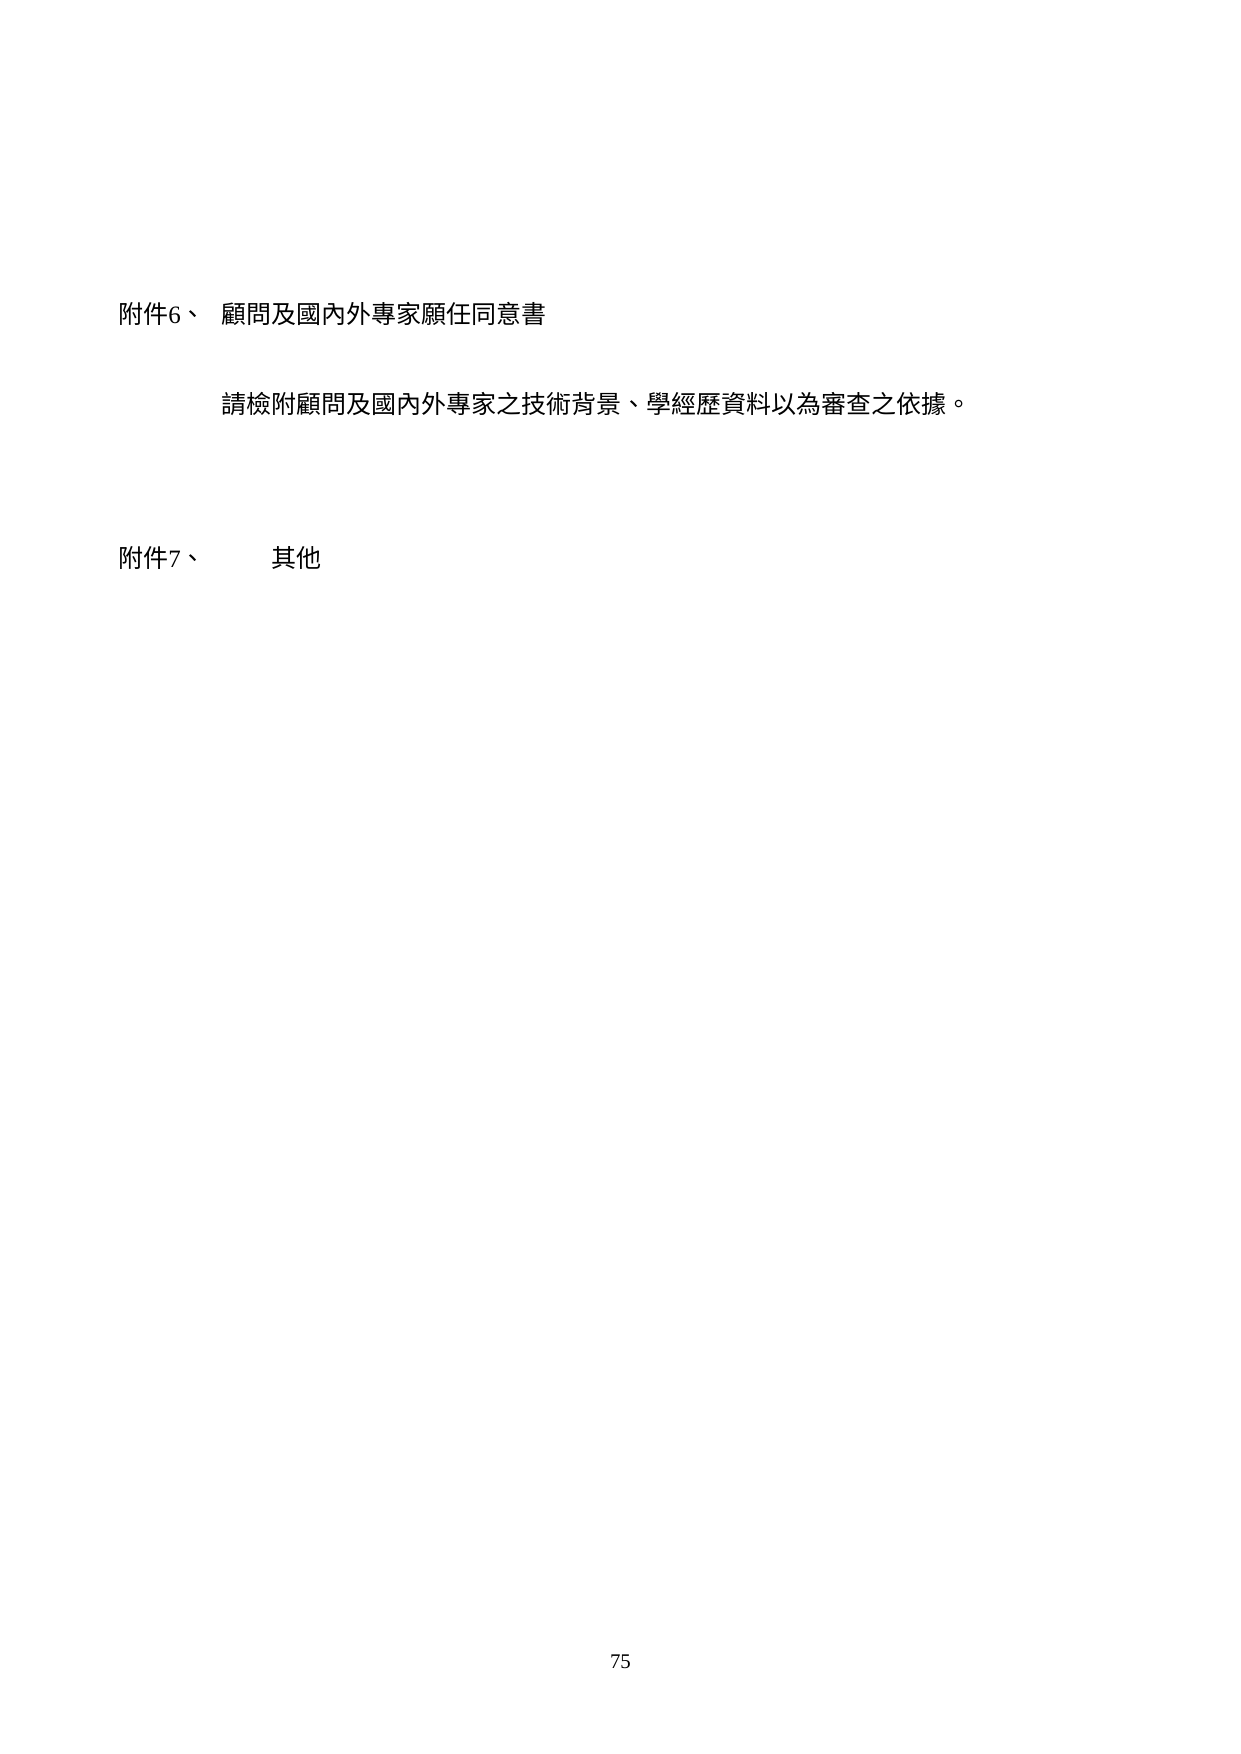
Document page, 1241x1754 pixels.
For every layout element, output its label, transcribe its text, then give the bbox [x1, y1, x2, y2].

list 顧問及國內外專家願任同意書 [118, 271, 1122, 333]
list 其他 [118, 514, 1122, 577]
text 請檢附顧問及國內外專家之技術背景、學經歷資料以為審查之依據。 [221, 361, 1122, 424]
